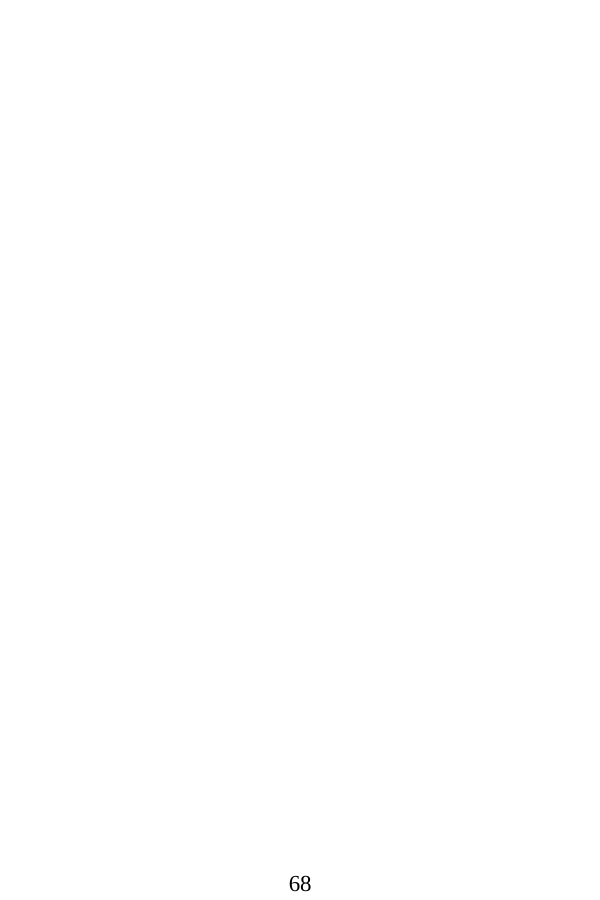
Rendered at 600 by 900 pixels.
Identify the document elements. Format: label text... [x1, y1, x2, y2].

text I bought a Snickers bar to see if I could scan my code as currency, but it didn’t work. I drove us to her house, where we decorated her Christmas tree. I didn’t feel like I was as full of life as I should have been. I laid down on her couch and she eventually came to cuddle me. I said I would either need to leave soon or go lay down. [37, 401, 562, 560]
text . . . [37, 37, 562, 60]
text I went down to her house, picked her up, put air in my tire. She opened the passenger door and said, “We’re having bait night instead of date night,” shut it again. I was very proud. I drove us to the Weaverville Walmart, couldn’t find anyone in customer service; it didn’t seem like anyone was in electronics either, so I just followed Hannah around while she got ant bait, cookies, peanut butter. [37, 219, 562, 401]
text She said she might ask me to leave because she realized at some point in the day that she hadn’t gotten enough alone time and ended up wishing she had asked me to leave earlier that morning. I drove home, got straight into bed, dreamed very many dreams. [37, 560, 562, 696]
text Hannah called and it seemed like she wasn’t in the mood for the fuss of a date, so I got high and ground out another level on Shamaka. I decided to take a break and got a text from Hannah asking if I wanted to go to Walmart for ant bait, and if I would drive. [37, 83, 562, 219]
